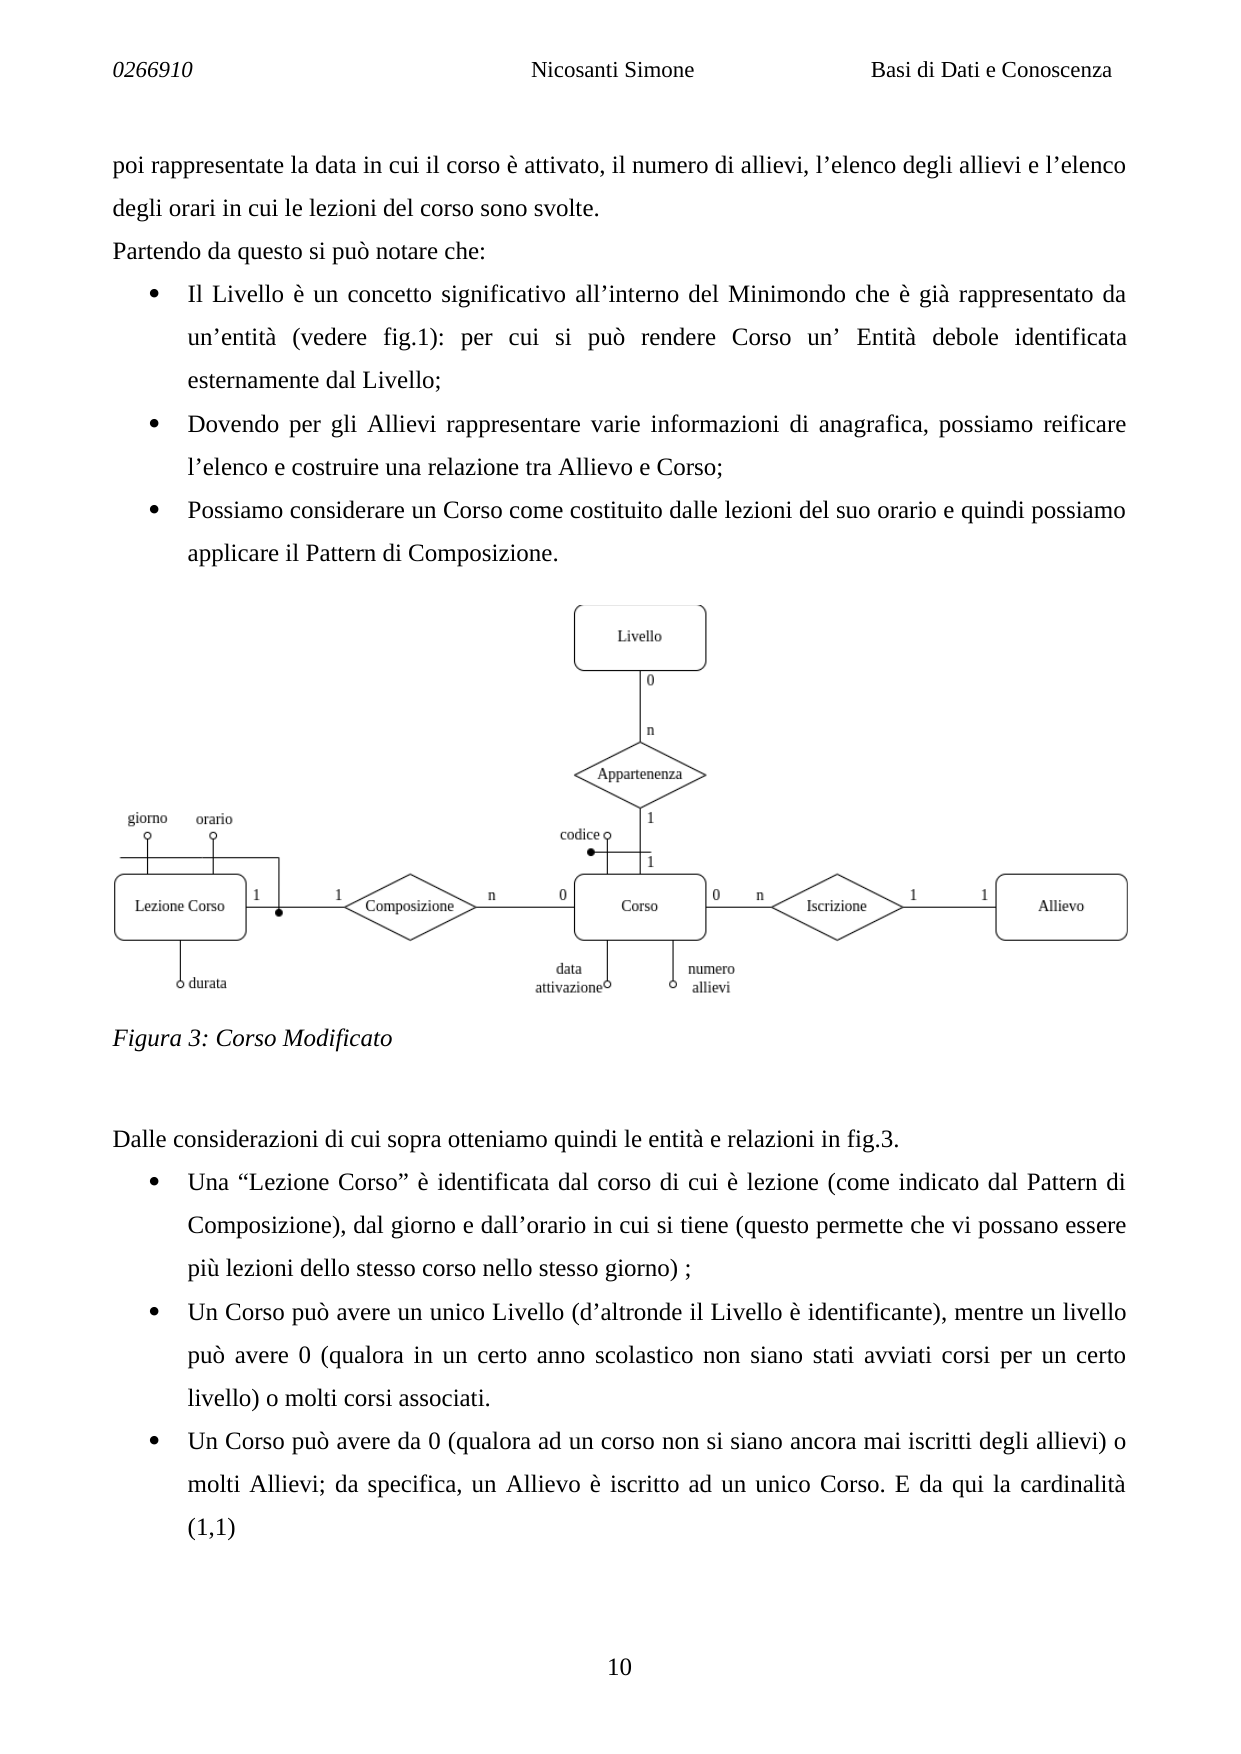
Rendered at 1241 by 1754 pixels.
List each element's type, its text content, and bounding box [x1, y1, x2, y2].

list Una “Lezione Corso” è identificata dal corso di cui è lezione (come indicato dal Pattern di Composizione), dal giorno e dall’orario in cui si tiene (questo permette che vi possano essere più lezioni dello stesso corso nello stesso giorno) ; [150, 1167, 1128, 1282]
picture [112, 605, 1128, 997]
list Il Livello è un concetto significativo all’interno del Minimondo che è già rappresentato da un’entità (vedere fig.1): per cui si può rendere Corso un’ Entità debole identificata esternamente dal Livello; [150, 279, 1128, 394]
list Un Corso può avere da 0 (qualora ad un corso non si siano ancora mai iscritti degli allievi) o molti Allievi; da specifica, un Allievo è iscritto ad un unico Corso. E da qui la cardinalità (1,1) [150, 1426, 1128, 1541]
text Dalle considerazioni di cui sopra otteniamo quindi le entità e relazioni in fig.3. [112, 1124, 1128, 1153]
text Partendo da questo si può notare che: [112, 236, 1128, 265]
list Possiamo considerare un Corso come costituito dalle lezioni del suo orario e quindi possiamo applicare il Pattern di Composizione. [150, 495, 1128, 567]
text Figura 3: Corso Modificato [112, 997, 1128, 1052]
list Un Corso può avere un unico Livello (d’altronde il Livello è identificante), mentre un livello può avere 0 (qualora in un certo anno scolastico non siano stati avviati corsi per un certo livello) o molti corsi associati. [150, 1297, 1128, 1412]
list Dovendo per gli Allievi rappresentare varie informazioni di anagrafica, possiamo reificare l’elenco e costruire una relazione tra Allievo e Corso; [150, 409, 1128, 481]
text poi rappresentate la data in cui il corso è attivato, il numero di allievi, l’elenco degli allievi e l’elenco degli orari in cui le lezioni del corso sono svolte. [112, 150, 1128, 222]
